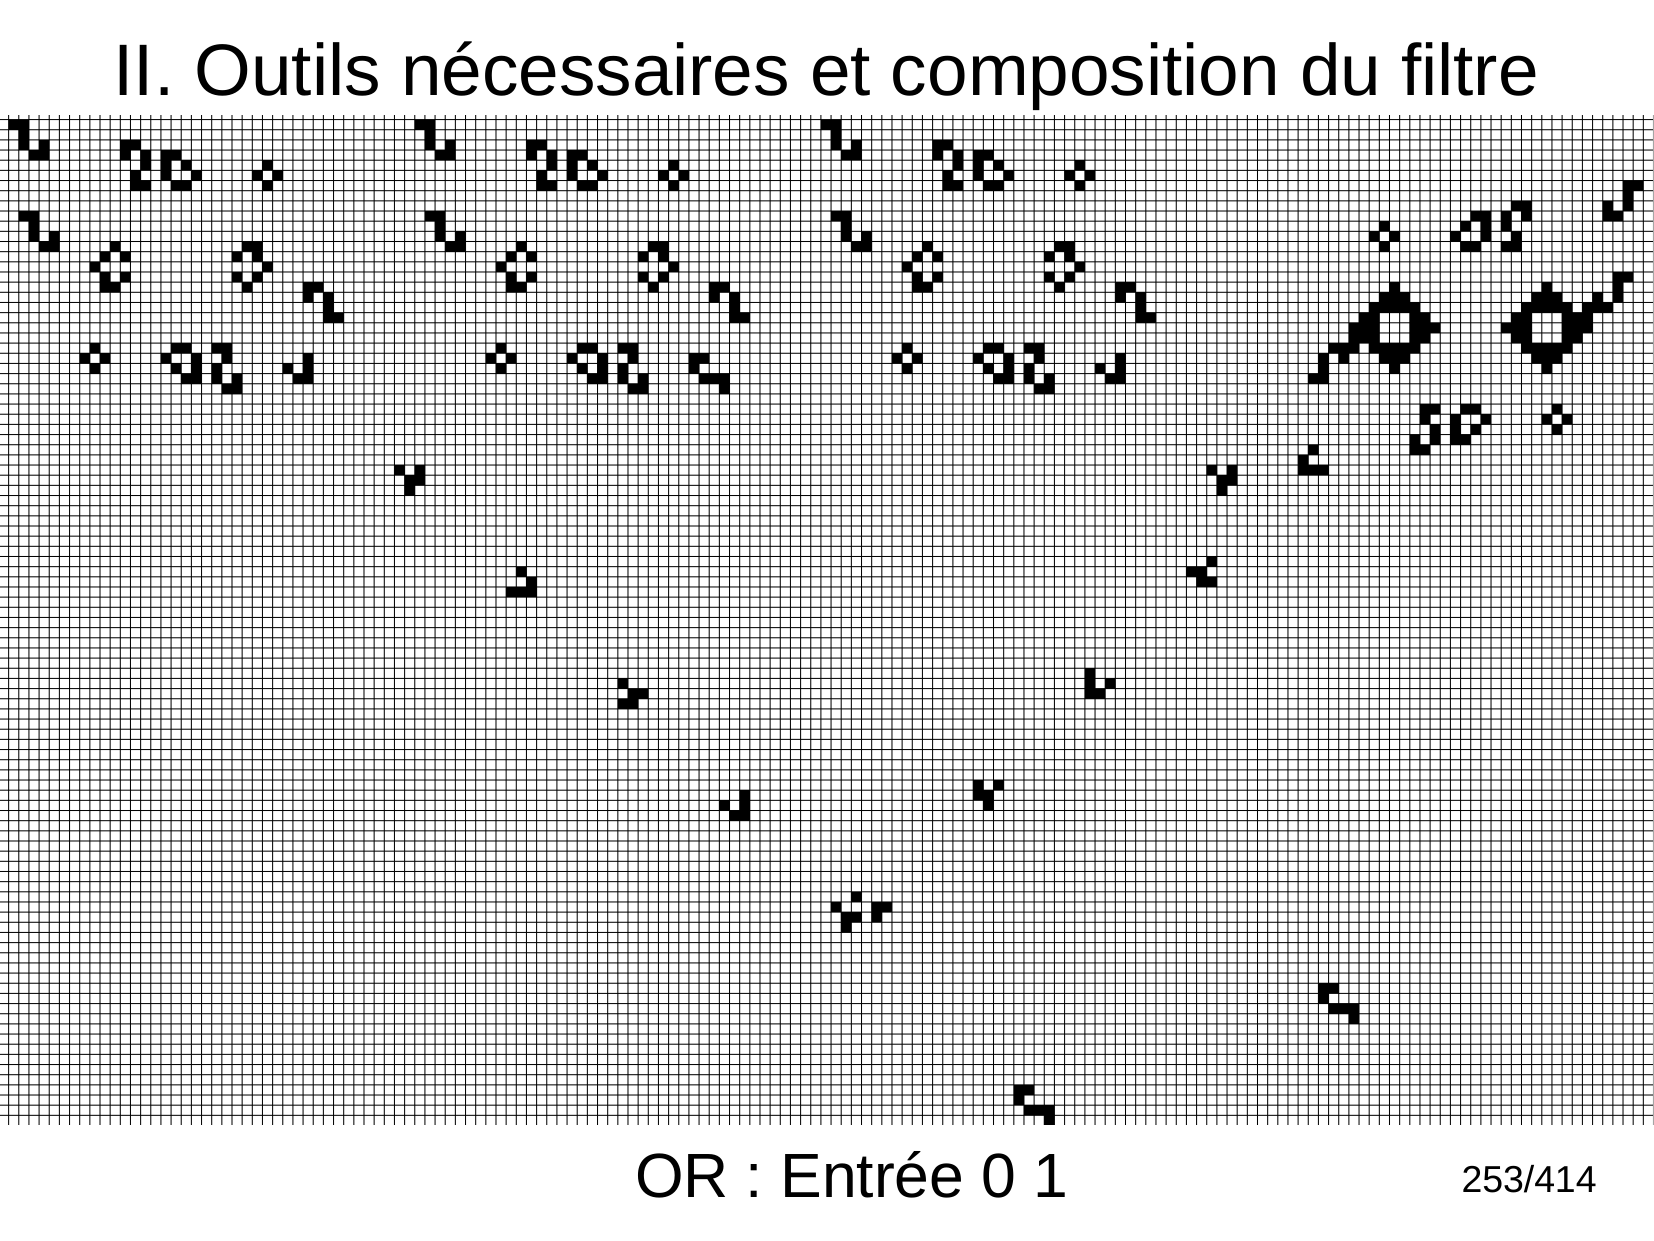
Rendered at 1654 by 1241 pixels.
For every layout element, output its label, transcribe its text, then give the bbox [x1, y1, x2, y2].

text_box OR : Entrée 0 1 [620, 1133, 1084, 1219]
text_box <number>/414 [1446, 1151, 1654, 1209]
picture [0, 115, 1654, 1125]
title II. Outils nécessaires et composition du filtre [82, 0, 1571, 174]
